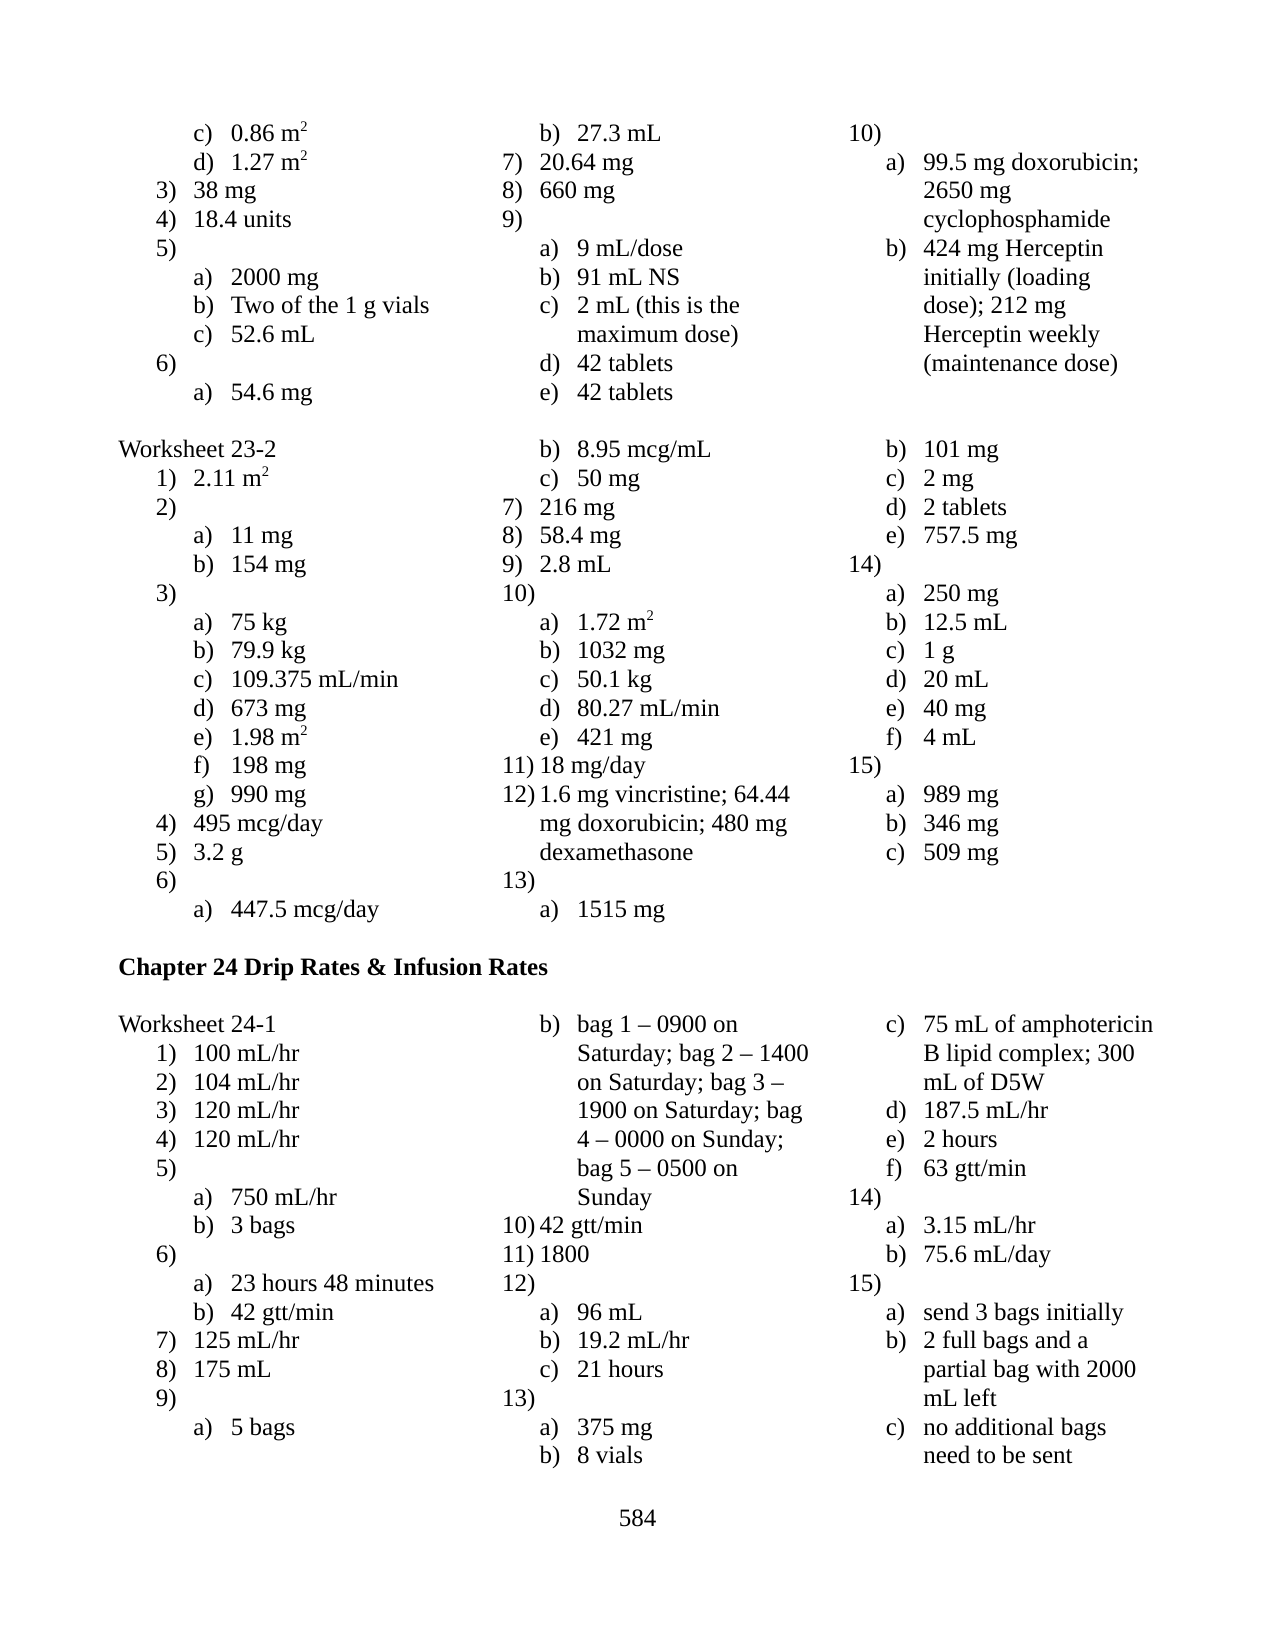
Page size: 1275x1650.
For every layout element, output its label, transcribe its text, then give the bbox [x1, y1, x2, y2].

list 2 full bags and a partial bag with 2000 mL left [886, 1326, 1157, 1412]
list 421 mg [539, 722, 811, 751]
list send 3 bags initially [886, 1297, 1157, 1326]
list 1.27 m2 [193, 147, 464, 176]
list 5 bags [193, 1412, 464, 1441]
list 18.4 units [156, 204, 464, 233]
list 198 mg [193, 751, 464, 779]
list 104 mL/hr [156, 1067, 464, 1096]
list 154 mg [193, 549, 464, 578]
list 8 vials [539, 1441, 811, 1469]
list 187.5 mL/hr [886, 1096, 1157, 1124]
list 2 tablets [886, 492, 1157, 521]
list 216 mg [502, 492, 811, 521]
list 120 mL/hr [156, 1096, 464, 1124]
list 50.1 kg [539, 664, 811, 693]
list 2 mL (this is the maximum dose) [539, 291, 811, 348]
list 109.375 mL/min [193, 664, 464, 693]
list 75 mL of amphotericin B lipid complex; 300 mL of D5W [886, 1009, 1157, 1096]
list 250 mg [886, 578, 1157, 607]
list 79.9 kg [193, 636, 464, 664]
list bag 1 – 0900 on Saturday; bag 2 – 1400 on Saturday; bag 3 – 1900 on Saturday; bag 4 – 0000 on Sunday; bag 5 – 0500 on Sunday [539, 1009, 811, 1211]
list 125 mL/hr [156, 1326, 464, 1354]
list 75 kg [193, 607, 464, 636]
list 2 hours [886, 1124, 1157, 1153]
list 990 mg [193, 779, 464, 808]
list 50 mg [539, 463, 811, 492]
list 1 g [886, 636, 1157, 664]
list 12.5 mL [886, 607, 1157, 636]
list 2.11 m2 [156, 463, 464, 492]
list 9 mL/dose [539, 233, 811, 262]
list 42 gtt/min [502, 1211, 811, 1239]
list 99.5 mg doxorubicin; 2650 mg cyclophosphamide [886, 147, 1157, 233]
list 52.6 mL [193, 319, 464, 348]
list 346 mg [886, 808, 1157, 837]
list 3.2 g [156, 837, 464, 866]
list 750 mL/hr [193, 1182, 464, 1211]
list 80.27 mL/min [539, 693, 811, 722]
list 19.2 mL/hr [539, 1326, 811, 1354]
text Chapter 24 Drip Rates & Infusion Rates [118, 952, 1157, 981]
list 40 mg [886, 693, 1157, 722]
list 0.86 m2 [193, 118, 464, 147]
list 20.64 mg [502, 147, 811, 176]
text Worksheet 24-1 [118, 1009, 464, 1038]
list 1.6 mg vincristine; 64.44 mg doxorubicin; 480 mg dexamethasone [502, 779, 811, 866]
list 3.15 mL/hr [886, 1211, 1157, 1239]
list 11 mg [193, 521, 464, 549]
list 96 mL [539, 1297, 811, 1326]
list 175 mL [156, 1354, 464, 1383]
list 54.6 mg [193, 377, 464, 406]
list 100 mL/hr [156, 1038, 464, 1067]
list 375 mg [539, 1412, 811, 1441]
list 673 mg [193, 693, 464, 722]
list 509 mg [886, 837, 1157, 866]
list 447.5 mcg/day [193, 894, 464, 923]
list 660 mg [502, 176, 811, 204]
list 495 mcg/day [156, 808, 464, 837]
list 1032 mg [539, 636, 811, 664]
list 42 tablets [539, 377, 811, 406]
list 101 mg [886, 434, 1157, 463]
list 8.95 mcg/mL [539, 434, 811, 463]
text Worksheet 23-2 [118, 434, 464, 463]
list 2000 mg [193, 262, 464, 291]
list 3 bags [193, 1211, 464, 1239]
list 989 mg [886, 779, 1157, 808]
list 91 mL NS [539, 262, 811, 291]
list 2 mg [886, 463, 1157, 492]
list 1.72 m2 [539, 607, 811, 636]
list 120 mL/hr [156, 1124, 464, 1153]
list 1.98 m2 [193, 722, 464, 751]
list 2.8 mL [502, 549, 811, 578]
list 21 hours [539, 1354, 811, 1383]
list 1800 [502, 1239, 811, 1268]
list 75.6 mL/day [886, 1239, 1157, 1268]
list Two of the 1 g vials [193, 291, 464, 319]
list 23 hours 48 minutes [193, 1268, 464, 1297]
list 1515 mg [539, 894, 811, 923]
list 63 gtt/min [886, 1153, 1157, 1182]
list 27.3 mL [539, 118, 811, 147]
list 42 tablets [539, 348, 811, 377]
list 4 mL [886, 722, 1157, 751]
list 38 mg [156, 176, 464, 204]
list 757.5 mg [886, 521, 1157, 549]
list 18 mg/day [502, 751, 811, 779]
list no additional bags need to be sent [886, 1412, 1157, 1469]
list 42 gtt/min [193, 1297, 464, 1326]
list 58.4 mg [502, 521, 811, 549]
list 424 mg Herceptin initially (loading dose); 212 mg Herceptin weekly (maintenance dose) [886, 233, 1157, 377]
list 20 mL [886, 664, 1157, 693]
